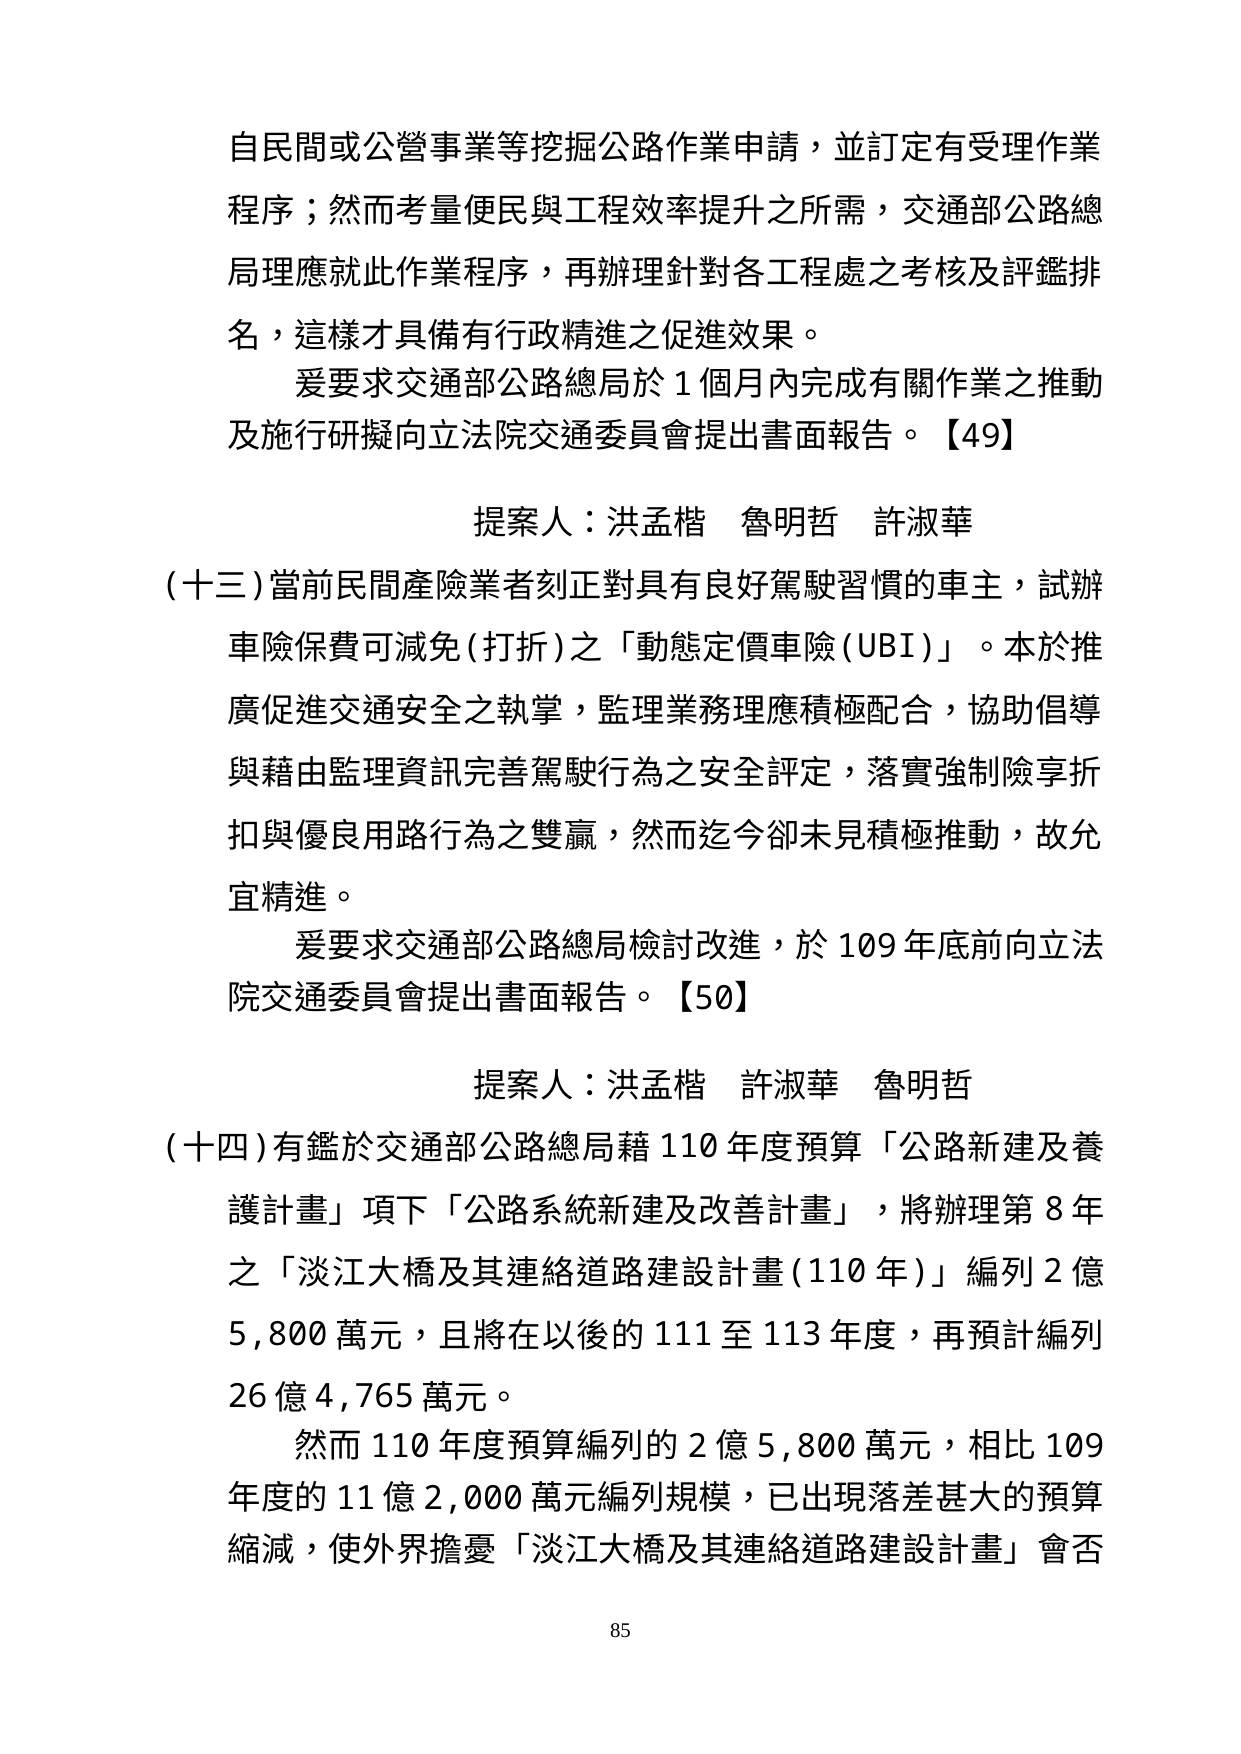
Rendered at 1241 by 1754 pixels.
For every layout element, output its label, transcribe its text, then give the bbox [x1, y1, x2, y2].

text 爰要求交通部公路總局檢討改進，於109年底前向立法院交通委員會提出書面報告。【50】 [227, 916, 1104, 1020]
text 自民間或公營事業等挖掘公路作業申請，並訂定有受理作業程序；然而考量便民與工程效率提升之所需，交通部公路總局理應就此作業程序，再辦理針對各工程處之考核及評鑑排名，這樣才具備有行政精進之促進效果。 [161, 103, 1104, 353]
text 提案人：洪孟楷 許淑華 魯明哲 [473, 1041, 1117, 1103]
text (十三)當前民間產險業者刻正對具有良好駕駛習慣的車主，試辦車險保費可減免(打折)之「動態定價車險(UBI)」。本於推廣促進交通安全之執掌，監理業務理應積極配合，協助倡導與藉由監理資訊完善駕駛行為之安全評定，落實強制險享折扣與優良用路行為之雙贏，然而迄今卻未見積極推動，故允宜精進。 [161, 541, 1104, 916]
text (十四)有鑑於交通部公路總局藉110年度預算「公路新建及養護計畫」項下「公路系統新建及改善計畫」，將辦理第8年之「淡江大橋及其連絡道路建設計畫(110年)」編列2億5,800萬元，且將在以後的111至113年度，再預計編列26億4,765萬元。 [161, 1103, 1104, 1416]
text 然而110年度預算編列的2億5,800萬元，相比109年度的11億2,000萬元編列規模，已出現落差甚大的預算縮減，使外界擔憂「淡江大橋及其連絡道路建設計畫」會否 [227, 1416, 1104, 1572]
text 提案人：洪孟楷 魯明哲 許淑華 [473, 478, 1117, 541]
text 爰要求交通部公路總局於1個月內完成有關作業之推動及施行研擬向立法院交通委員會提出書面報告。【49】 [227, 353, 1104, 457]
